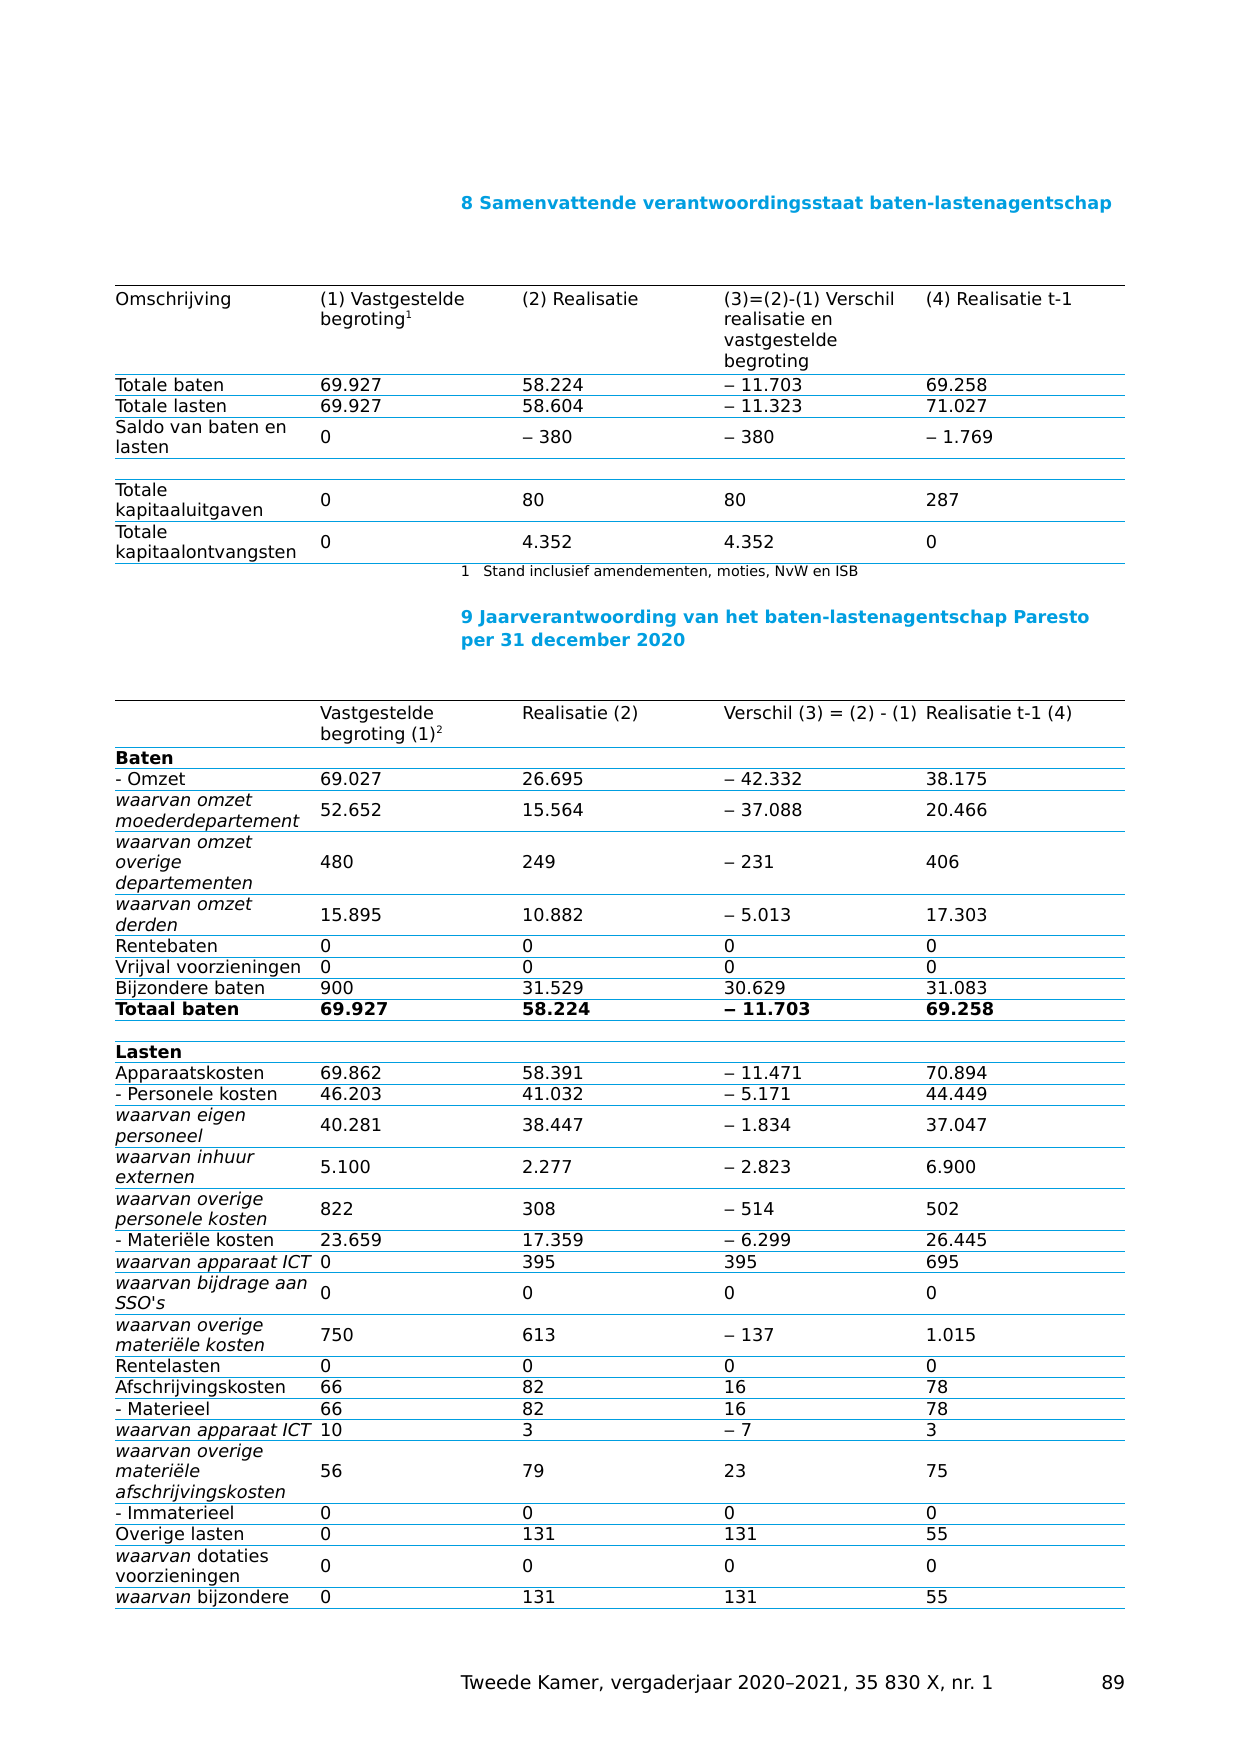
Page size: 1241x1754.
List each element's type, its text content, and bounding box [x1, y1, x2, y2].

table_cell [317, 748, 519, 768]
table_cell ‒ 231 [721, 832, 923, 894]
table_cell 58.224 [519, 1000, 721, 1020]
table_cell 70.894 [923, 1063, 1125, 1083]
table_cell 30.629 [721, 979, 923, 999]
table_cell Rentebaten [115, 936, 317, 957]
table_cell 287 [923, 480, 1125, 521]
table_cell 66 [317, 1378, 519, 1398]
table_header Tabel 26 Staat van baten en lasten van het baten-lastenagentschap Paresto 2020 (bedragen x € 1.000)1 [115, 675, 1125, 699]
table_cell 69.927 [317, 375, 519, 395]
table_cell 38.447 [519, 1106, 721, 1146]
table_cell (4) Realisatie t-1 [923, 286, 1125, 374]
table_header Tabel 25 Samenvattende verantwoordingsstaat 2020 inzake baten-lastenagentschap van het Ministerie van Defensie (X) (bedragen x € 1.000) [115, 237, 1125, 285]
table_cell 5.100 [317, 1148, 519, 1188]
table_cell Bijzondere baten [115, 979, 317, 999]
table_cell 0 [519, 958, 721, 978]
table_cell 0 [317, 1273, 519, 1314]
table_cell 17.303 [923, 895, 1125, 935]
table_cell 613 [519, 1315, 721, 1356]
table_cell 750 [317, 1315, 519, 1356]
table_cell 26.695 [519, 769, 721, 789]
table_cell [519, 1042, 721, 1062]
table_cell Realisatie t-1 (4) [923, 701, 1125, 747]
table_cell 69.258 [923, 375, 1125, 395]
table_cell 31.083 [923, 979, 1125, 999]
table_cell 38.175 [923, 769, 1125, 789]
table_cell 3 [519, 1420, 721, 1440]
table_cell ‒ 1.834 [721, 1106, 923, 1146]
table_cell Vastgestelde begroting (1)2 [317, 701, 519, 747]
table_cell waarvan apparaat ICT [115, 1420, 317, 1440]
table_cell 0 [721, 1504, 923, 1524]
title 8 Samenvattende verantwoordingsstaat baten-lastenagentschap [461, 191, 1125, 214]
table_cell ‒ 1.769 [923, 418, 1125, 458]
table_cell Baten [115, 748, 317, 768]
table_cell ‒ 380 [721, 418, 923, 458]
table_cell 66 [317, 1399, 519, 1419]
table_cell 6.900 [923, 1148, 1125, 1188]
table_cell 0 [923, 1273, 1125, 1314]
table_cell 0 [317, 480, 519, 521]
table_cell 0 [317, 1588, 519, 1608]
table_cell 0 [721, 936, 923, 957]
table_cell 79 [519, 1441, 721, 1503]
table_cell waarvan overige materiële kosten [115, 1315, 317, 1356]
table_cell 82 [519, 1399, 721, 1419]
table_cell Totale baten [115, 375, 317, 395]
title 9 Jaarverantwoording van het baten-lastenagentschap Paresto per 31 december 2020 [461, 605, 1125, 651]
table_cell 16 [721, 1378, 923, 1398]
table_cell Lasten [115, 1042, 317, 1062]
table_cell Totale lasten [115, 396, 317, 416]
table_cell 71.027 [923, 396, 1125, 416]
table_cell Realisatie (2) [519, 701, 721, 747]
table_cell waarvan dotaties voorzieningen [115, 1546, 317, 1587]
table_cell 69.862 [317, 1063, 519, 1083]
table_cell 4.352 [519, 522, 721, 563]
table_cell 0 [923, 1504, 1125, 1524]
table_cell 0 [721, 1357, 923, 1377]
table_cell 56 [317, 1441, 519, 1503]
table_cell [923, 1021, 1125, 1041]
table_cell Totaal baten [115, 1000, 317, 1020]
table_cell 131 [721, 1525, 923, 1545]
table_cell 900 [317, 979, 519, 999]
table_cell Apparaatskosten [115, 1063, 317, 1083]
table_cell 69.027 [317, 769, 519, 789]
table_cell [519, 748, 721, 768]
table_cell 58.224 [519, 375, 721, 395]
table_cell Totale kapitaalontvangsten [115, 522, 317, 563]
table_cell ‒ 11.703 [721, 1000, 923, 1020]
table_cell 78 [923, 1378, 1125, 1398]
table_cell waarvan omzet moederdepartement [115, 791, 317, 831]
table_cell 26.445 [923, 1231, 1125, 1251]
table_cell 695 [923, 1252, 1125, 1272]
table_cell Afschrijvingskosten [115, 1378, 317, 1398]
table_cell 0 [317, 1546, 519, 1587]
table_cell 37.047 [923, 1106, 1125, 1146]
table_cell - Personele kosten [115, 1085, 317, 1104]
table_cell 16 [721, 1399, 923, 1419]
table_cell Saldo van baten en lasten [115, 418, 317, 458]
table_cell 480 [317, 832, 519, 894]
table_cell [721, 1021, 923, 1041]
table_cell 0 [519, 936, 721, 957]
table_cell [115, 701, 317, 747]
table_cell waarvan apparaat ICT [115, 1252, 317, 1272]
table_cell 0 [519, 1546, 721, 1587]
table_cell - Materieel [115, 1399, 317, 1419]
table_cell ‒ 11.703 [721, 375, 923, 395]
table_cell [923, 459, 1125, 479]
table_cell ‒ 11.323 [721, 396, 923, 416]
table_cell 0 [317, 1525, 519, 1545]
table_cell 0 [519, 1357, 721, 1377]
table_cell ‒ 5.013 [721, 895, 923, 935]
table_cell 15.895 [317, 895, 519, 935]
table_cell 52.652 [317, 791, 519, 831]
table_cell waarvan eigen personeel [115, 1106, 317, 1146]
table_cell (3)=(2)-(1) Verschil realisatie en vastgestelde begroting [721, 286, 923, 374]
table_cell waarvan overige personele kosten [115, 1189, 317, 1230]
table_cell ‒ 6.299 [721, 1231, 923, 1251]
table_cell 131 [721, 1588, 923, 1608]
table_cell [317, 1021, 519, 1041]
table_cell 0 [923, 522, 1125, 563]
table_cell [721, 1042, 923, 1062]
list Stand inclusief amendementen, moties, NvW en ISB [461, 564, 1125, 580]
table_cell waarvan omzet derden [115, 895, 317, 935]
table_cell [317, 1042, 519, 1062]
table_cell 69.258 [923, 1000, 1125, 1020]
table_cell - Omzet [115, 769, 317, 789]
table_cell 0 [519, 1504, 721, 1524]
table_cell 0 [317, 418, 519, 458]
table_cell 0 [721, 958, 923, 978]
table_cell 0 [317, 1252, 519, 1272]
table_cell 0 [923, 958, 1125, 978]
table_cell [115, 459, 317, 479]
table_cell 0 [923, 1357, 1125, 1377]
table_cell ‒ 11.471 [721, 1063, 923, 1083]
table_cell 80 [519, 480, 721, 521]
table_cell 1.015 [923, 1315, 1125, 1356]
table_cell 0 [317, 1357, 519, 1377]
table_cell 78 [923, 1399, 1125, 1419]
table_cell waarvan bijdrage aan SSO's [115, 1273, 317, 1314]
table_cell 0 [923, 1546, 1125, 1587]
table_cell 0 [519, 1273, 721, 1314]
table_cell 0 [923, 936, 1125, 957]
table_cell 395 [519, 1252, 721, 1272]
table_cell [519, 1021, 721, 1041]
table_cell 131 [519, 1588, 721, 1608]
table_cell [923, 1042, 1125, 1062]
table_cell 17.359 [519, 1231, 721, 1251]
table_cell waarvan inhuur externen [115, 1148, 317, 1188]
table_cell 31.529 [519, 979, 721, 999]
table_cell ‒ 2.823 [721, 1148, 923, 1188]
table_cell Vrijval voorzieningen [115, 958, 317, 978]
table_cell - Immaterieel [115, 1504, 317, 1524]
table_cell 0 [317, 936, 519, 957]
table_cell [317, 459, 519, 479]
table_cell 58.391 [519, 1063, 721, 1083]
table_cell Omschrijving [115, 286, 317, 374]
table_cell 10 [317, 1420, 519, 1440]
table_cell 55 [923, 1525, 1125, 1545]
table_cell 3 [923, 1420, 1125, 1440]
table_cell 4.352 [721, 522, 923, 563]
table_cell - Materiële kosten [115, 1231, 317, 1251]
table_cell [923, 748, 1125, 768]
table_cell 20.466 [923, 791, 1125, 831]
table_cell ‒ 37.088 [721, 791, 923, 831]
table_cell [721, 459, 923, 479]
table_cell ‒ 42.332 [721, 769, 923, 789]
table_cell [721, 748, 923, 768]
table_cell ‒ 514 [721, 1189, 923, 1230]
table_cell ‒ 5.171 [721, 1085, 923, 1104]
table_cell 249 [519, 832, 721, 894]
table_cell (2) Realisatie [519, 286, 721, 374]
table_cell 308 [519, 1189, 721, 1230]
table_cell 40.281 [317, 1106, 519, 1146]
table_cell [519, 459, 721, 479]
table_cell 15.564 [519, 791, 721, 831]
table_cell 406 [923, 832, 1125, 894]
table_cell 131 [519, 1525, 721, 1545]
table_cell Rentelasten [115, 1357, 317, 1377]
table_cell waarvan bijzondere [115, 1588, 317, 1608]
table_cell 44.449 [923, 1085, 1125, 1104]
table_cell 395 [721, 1252, 923, 1272]
table_cell waarvan overige materiële afschrijvingskosten [115, 1441, 317, 1503]
table_cell 2.277 [519, 1148, 721, 1188]
table_cell Overige lasten [115, 1525, 317, 1545]
table_cell Verschil (3) = (2) - (1) [721, 701, 923, 747]
table_cell (1) Vastgestelde begroting1 [317, 286, 519, 374]
table_cell 0 [317, 958, 519, 978]
table_cell 822 [317, 1189, 519, 1230]
table_cell ‒ 7 [721, 1420, 923, 1440]
table_cell 69.927 [317, 1000, 519, 1020]
table_cell 0 [721, 1546, 923, 1587]
table_cell 80 [721, 480, 923, 521]
table_cell ‒ 137 [721, 1315, 923, 1356]
table_cell waarvan omzet overige departementen [115, 832, 317, 894]
table_cell 0 [317, 522, 519, 563]
table_cell 10.882 [519, 895, 721, 935]
table_cell 0 [317, 1504, 519, 1524]
table_cell 69.927 [317, 396, 519, 416]
table_cell 502 [923, 1189, 1125, 1230]
table_cell [115, 1021, 317, 1041]
table_cell 23.659 [317, 1231, 519, 1251]
table_cell Totale kapitaaluitgaven [115, 480, 317, 521]
table_cell 82 [519, 1378, 721, 1398]
table_cell 41.032 [519, 1085, 721, 1104]
table_cell 55 [923, 1588, 1125, 1608]
table_cell 58.604 [519, 396, 721, 416]
table_cell 23 [721, 1441, 923, 1503]
table_cell 0 [721, 1273, 923, 1314]
table_cell ‒ 380 [519, 418, 721, 458]
table_cell 75 [923, 1441, 1125, 1503]
table_cell 46.203 [317, 1085, 519, 1104]
